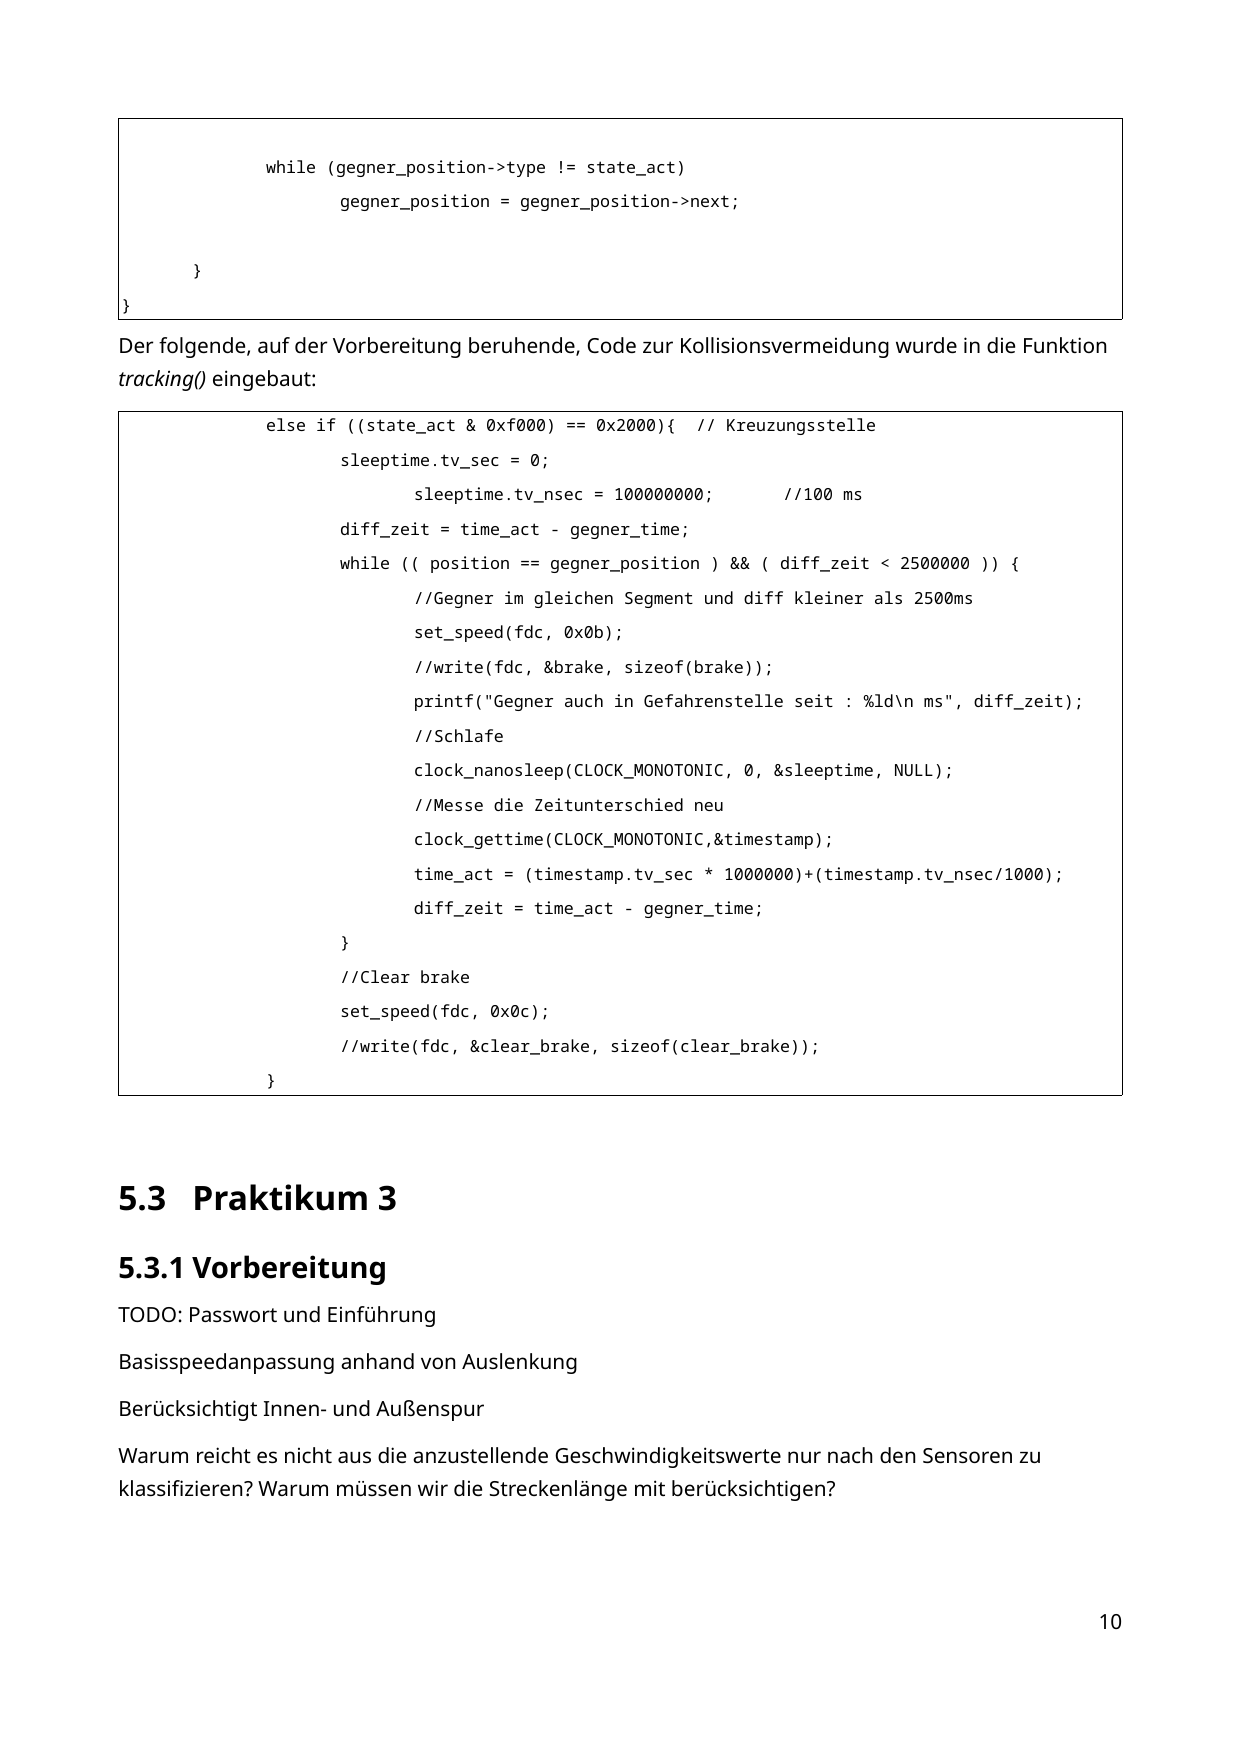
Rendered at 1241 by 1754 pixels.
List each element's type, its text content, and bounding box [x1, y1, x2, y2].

text TODO: Passwort und Einführung [118, 1300, 1122, 1328]
text while (gegner_position->type != state_act) [119, 153, 1122, 178]
text Basisspeedanpassung anhand von Auslenkung [118, 1347, 1122, 1375]
text diff_zeit = time_act - gegner_time; [119, 893, 1122, 919]
text } [119, 291, 1122, 319]
text diff_zeit = time_act - gegner_time; [119, 514, 1122, 540]
text } [119, 256, 1122, 282]
text sleeptime.tv_nsec = 100000000; //100 ms [119, 480, 1122, 506]
text clock_nanosleep(CLOCK_MONOTONIC, 0, &sleeptime, NULL); [119, 756, 1122, 781]
text //Messe die Zeitunterschied neu [119, 790, 1122, 816]
text printf("Gegner auch in Gefahrenstelle seit : %ld\n ms", diff_zeit); [119, 687, 1122, 712]
text sleeptime.tv_sec = 0; [119, 445, 1122, 471]
text while (( position == gegner_position ) && ( diff_zeit < 2500000 )) { [119, 549, 1122, 574]
text time_act = (timestamp.tv_sec * 1000000)+(timestamp.tv_nsec/1000); [119, 859, 1122, 885]
text //Clear brake [119, 962, 1122, 988]
text } [119, 1066, 1122, 1095]
subtitle Vorbereitung [118, 1247, 1122, 1287]
text //write(fdc, &brake, sizeof(brake)); [119, 652, 1122, 678]
text } [119, 928, 1122, 954]
text //write(fdc, &clear_brake, sizeof(clear_brake)); [119, 1031, 1122, 1057]
text Warum reicht es nicht aus die anzustellende Geschwindigkeitswerte nur nach den Sensoren zu klassifizieren? Warum müssen wir die Streckenlänge mit berücksichtigen? [118, 1441, 1122, 1502]
text set_speed(fdc, 0x0c); [119, 997, 1122, 1023]
text else if ((state_act & 0xf000) == 0x2000){ // Kreuzungsstelle [119, 412, 1122, 437]
text clock_gettime(CLOCK_MONOTONIC,&timestamp); [119, 824, 1122, 850]
text set_speed(fdc, 0x0b); [119, 618, 1122, 643]
text gegner_position = gegner_position->next; [119, 187, 1122, 213]
text Der folgende, auf der Vorbereitung beruhende, Code zur Kollisionsvermeidung wurde in die Funktion tracking() eingebaut: [118, 331, 1122, 392]
text Berücksichtigt Innen- und Außenspur [118, 1394, 1122, 1423]
text //Schlafe [119, 721, 1122, 747]
subtitle Praktikum 3 [118, 1174, 1122, 1220]
text //Gegner im gleichen Segment und diff kleiner als 2500ms [119, 583, 1122, 609]
